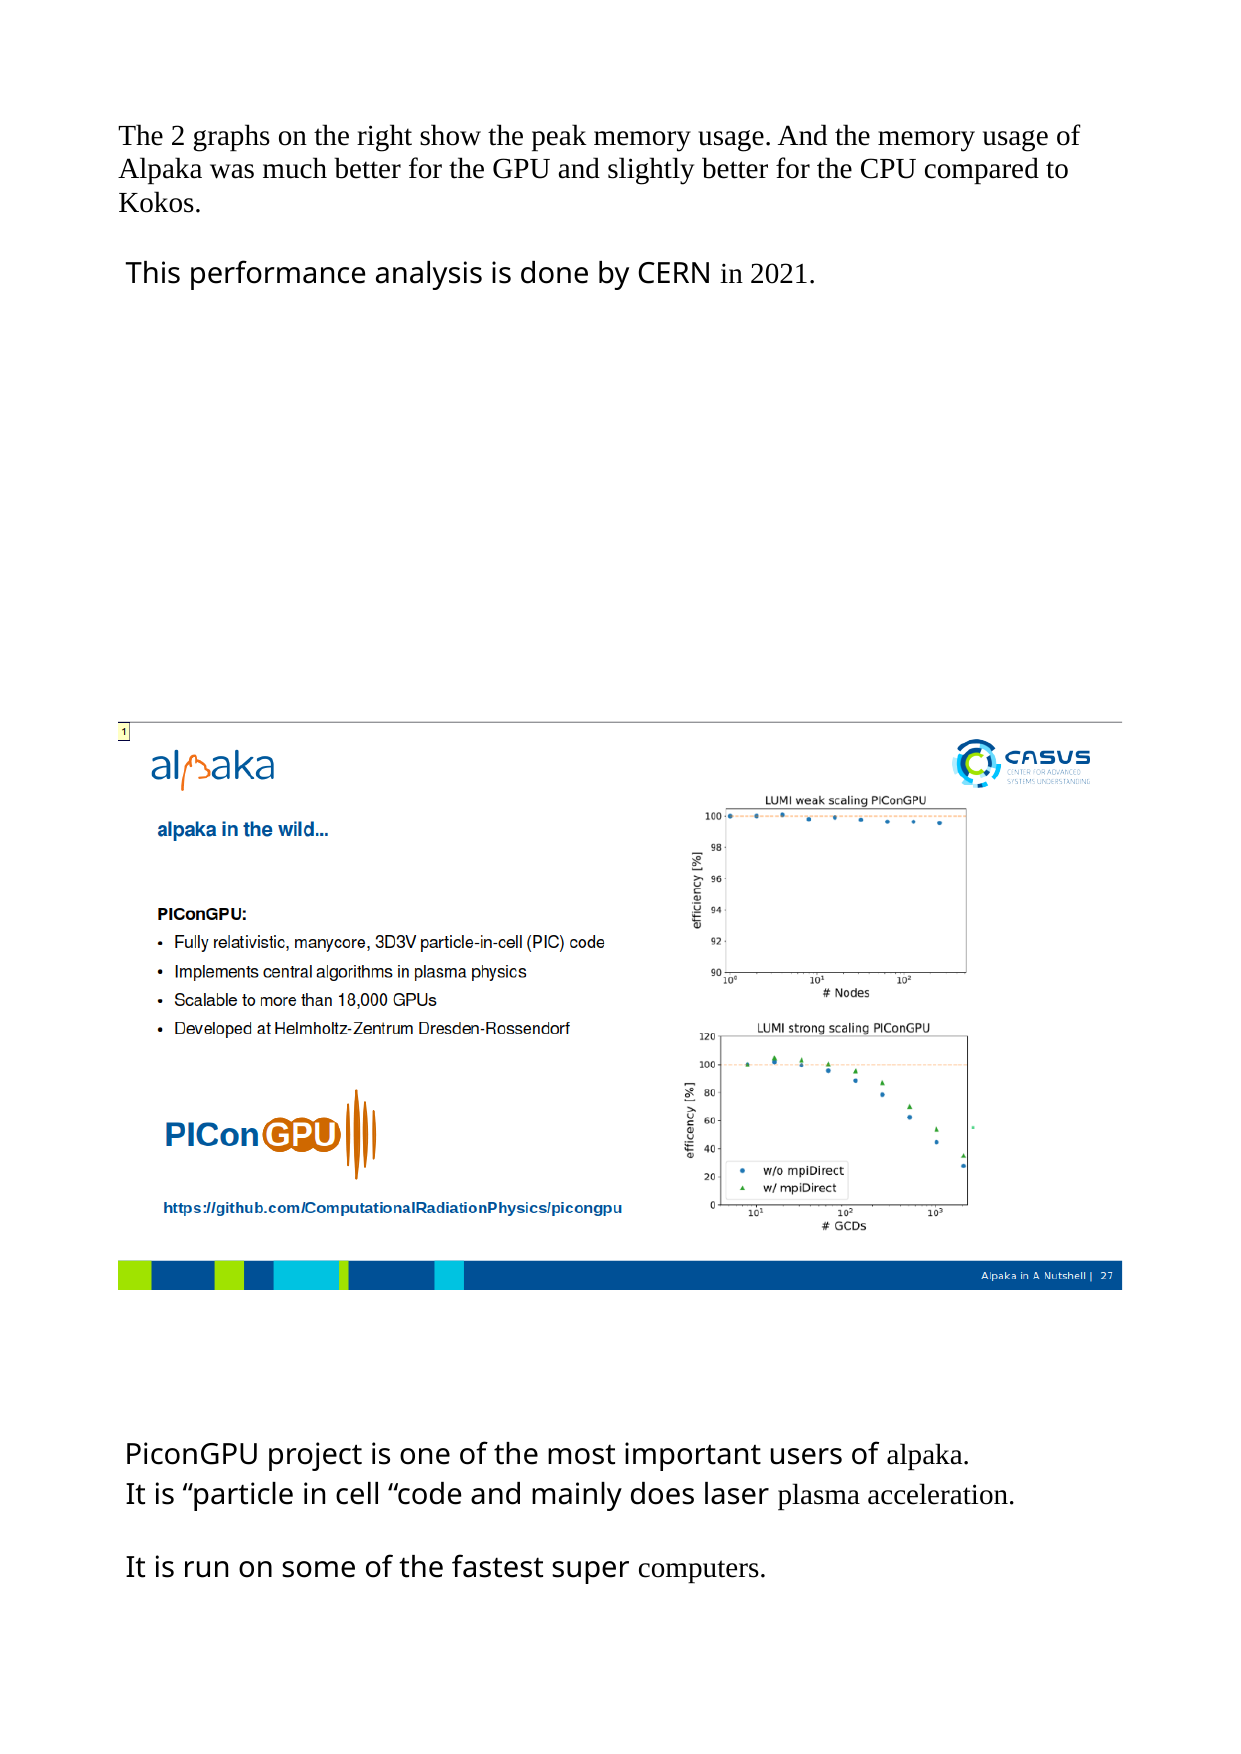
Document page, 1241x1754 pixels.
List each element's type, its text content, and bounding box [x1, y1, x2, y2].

text The 2 graphs on the right show the peak memory usage. And the memory usage of Alpaka was much better for the GPU and slightly better for the CPU compared to Kokos. [118, 118, 1122, 219]
text PiconGPU project is one of the most important users of alpaka. [118, 1433, 1122, 1473]
text It is run on some of the fastest super computers. [118, 1546, 1122, 1586]
text This performance analysis is done by CERN in 2021. [118, 252, 1122, 292]
picture [118, 721, 1123, 1290]
text It is “particle in cell “code and mainly does laser plasma acceleration. [118, 1473, 1122, 1513]
